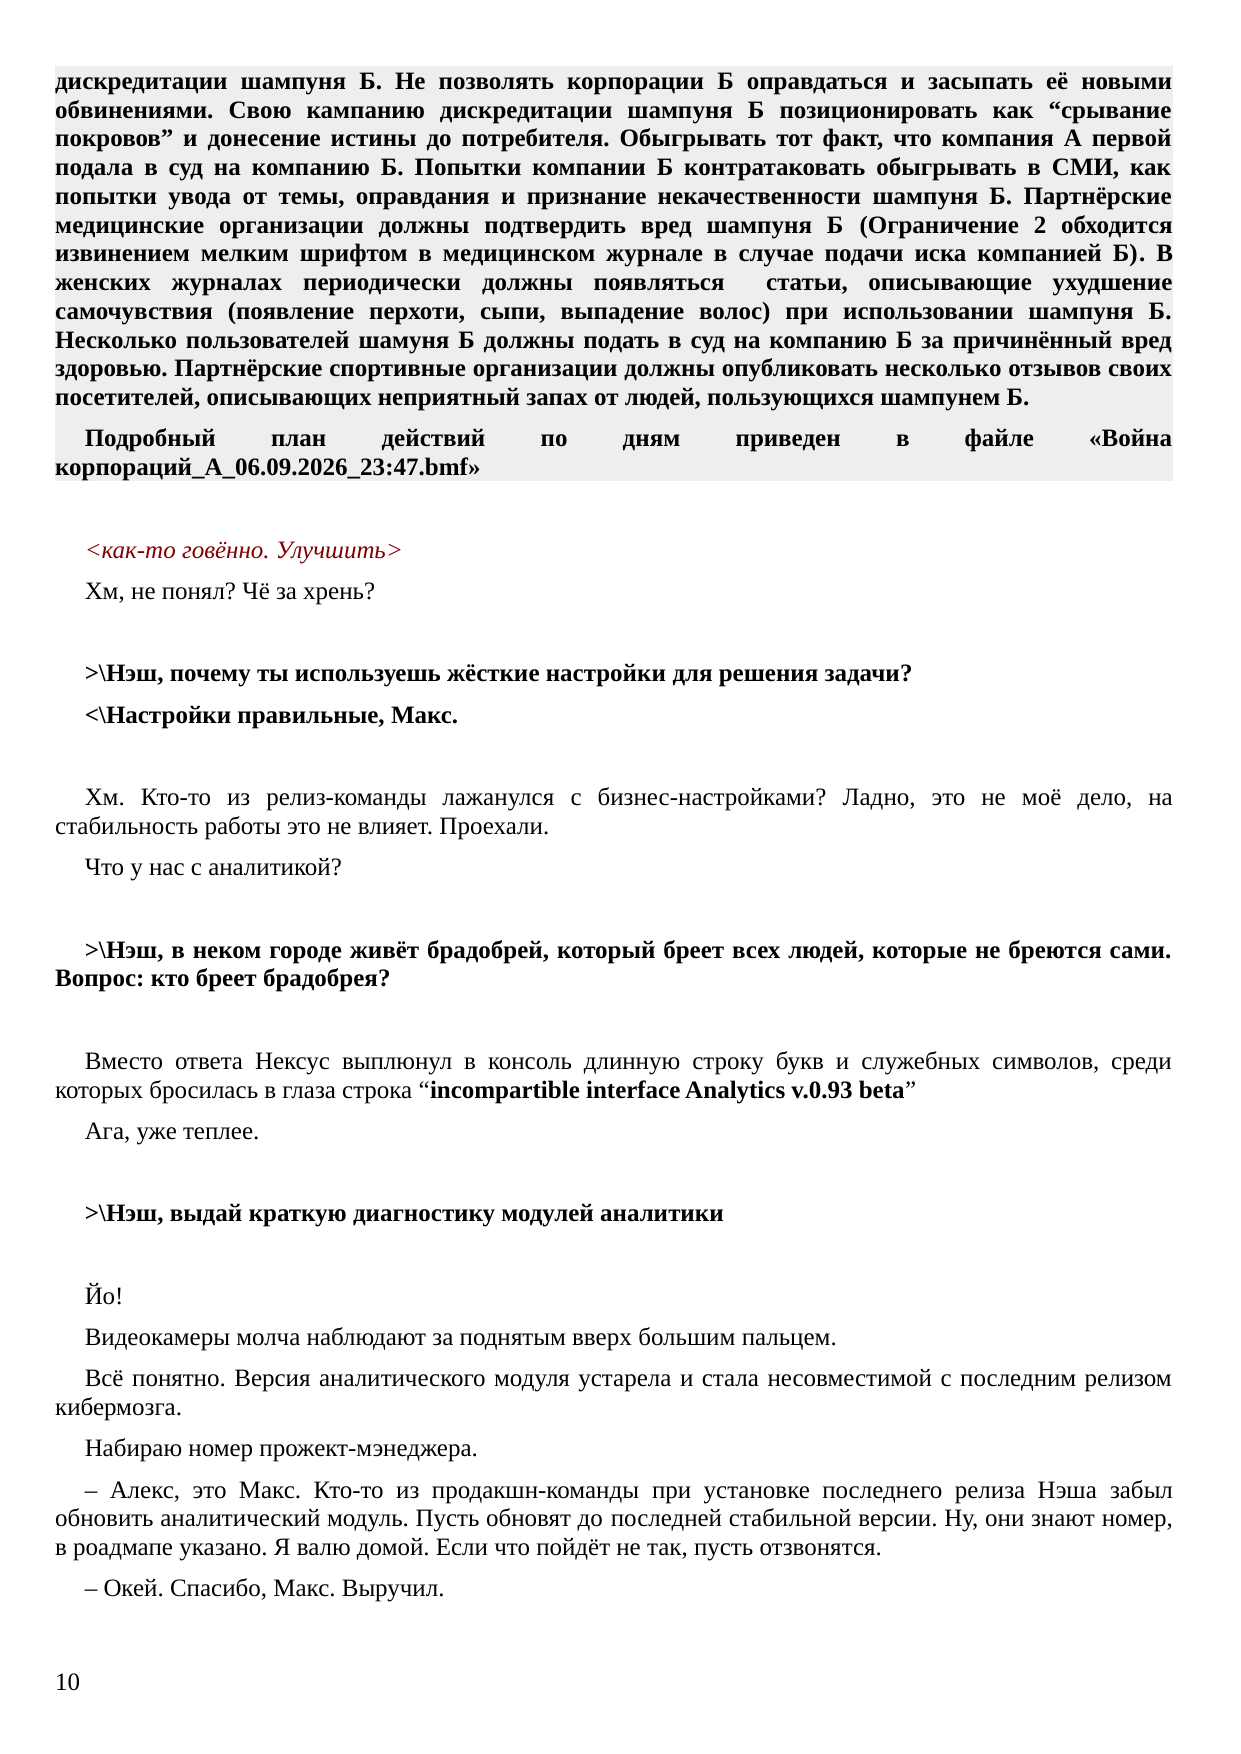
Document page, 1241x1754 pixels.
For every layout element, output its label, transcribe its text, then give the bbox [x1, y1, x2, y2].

text Вместо ответа Нексус выплюнул в консоль длинную строку букв и служебных символов, среди которых бросилась в глаза строка “incompartible interface Analytics v.0.93 beta” [55, 1046, 1173, 1103]
text Хм, не понял? Чё за хрень? [55, 576, 1173, 605]
text – Алекс, это Макс. Кто-то из продакшн-команды при установке последнего релиза Нэша забыл обновить аналитический модуль. Пусть обновят до последней стабильной версии. Ну, они знают номер, в роадмапе указано. Я валю домой. Если что пойдёт не так, пусть отзвонятся. [55, 1475, 1173, 1561]
text >\Нэш, в неком городе живёт брадобрей, который бреет всех людей, которые не бреются сами. Вопрос: кто бреет брадобрея? [55, 935, 1173, 992]
text Набираю номер прожект-мэнеджера. [55, 1433, 1173, 1462]
text Ага, уже теплее. [55, 1116, 1173, 1145]
text <\Настройки правильные, Макс. [55, 700, 1173, 728]
text >\Нэш, выдай краткую диагностику модулей аналитики [55, 1198, 1173, 1227]
text Йо! [55, 1281, 1173, 1310]
text Подробный план действий по дням приведен в файле «Война корпораций_A_06.09.2026_23:47.bmf» [55, 423, 1173, 481]
text Всё понятно. Версия аналитического модуля устарела и стала несовместимой с последним релизом кибермозга. [55, 1363, 1173, 1421]
text <как-то говённо. Улучшить> [55, 535, 1173, 563]
text дискредитации шампуня Б. Не позволять корпорации Б оправдаться и засыпать её новыми обвинениями. Свою кампанию дискредитации шампуня Б позиционировать как “срывание покровов” и донесение истины до потребителя. Обыгрывать тот факт, что компания А первой подала в суд на компанию Б. Попытки компании Б контратаковать обыгрывать в СМИ, как попытки увода от темы, оправдания и признание некачественности шампуня Б. Партнёрские медицинские организации должны подтвердить вред шампуня Б (Ограничение 2 обходится извинением мелким шрифтом в медицинском журнале в случае подачи иска компанией Б). В женских журналах периодически должны появляться статьи, описывающие ухудшение самочувствия (появление перхоти, сыпи, выпадение волос) при использовании шампуня Б. Несколько пользователей шамуня Б должны подать в суд на компанию Б за причинённый вред здоровью. Партнёрские спортивные организации должны опубликовать несколько отзывов своих посетителей, описывающих неприятный запах от людей, пользующихся шампунем Б. [55, 66, 1173, 411]
text – Окей. Спасибо, Макс. Выручил. [55, 1573, 1173, 1602]
text Хм. Кто-то из релиз-команды лажанулся с бизнес-настройками? Ладно, это не моё дело, на стабильность работы это не влияет. Проехали. [55, 782, 1173, 840]
text Видеокамеры молча наблюдают за поднятым вверх большим пальцем. [55, 1322, 1173, 1351]
text >\Нэш, почему ты используешь жёсткие настройки для решения задачи? [55, 658, 1173, 687]
text Что у нас с аналитикой? [55, 852, 1173, 881]
